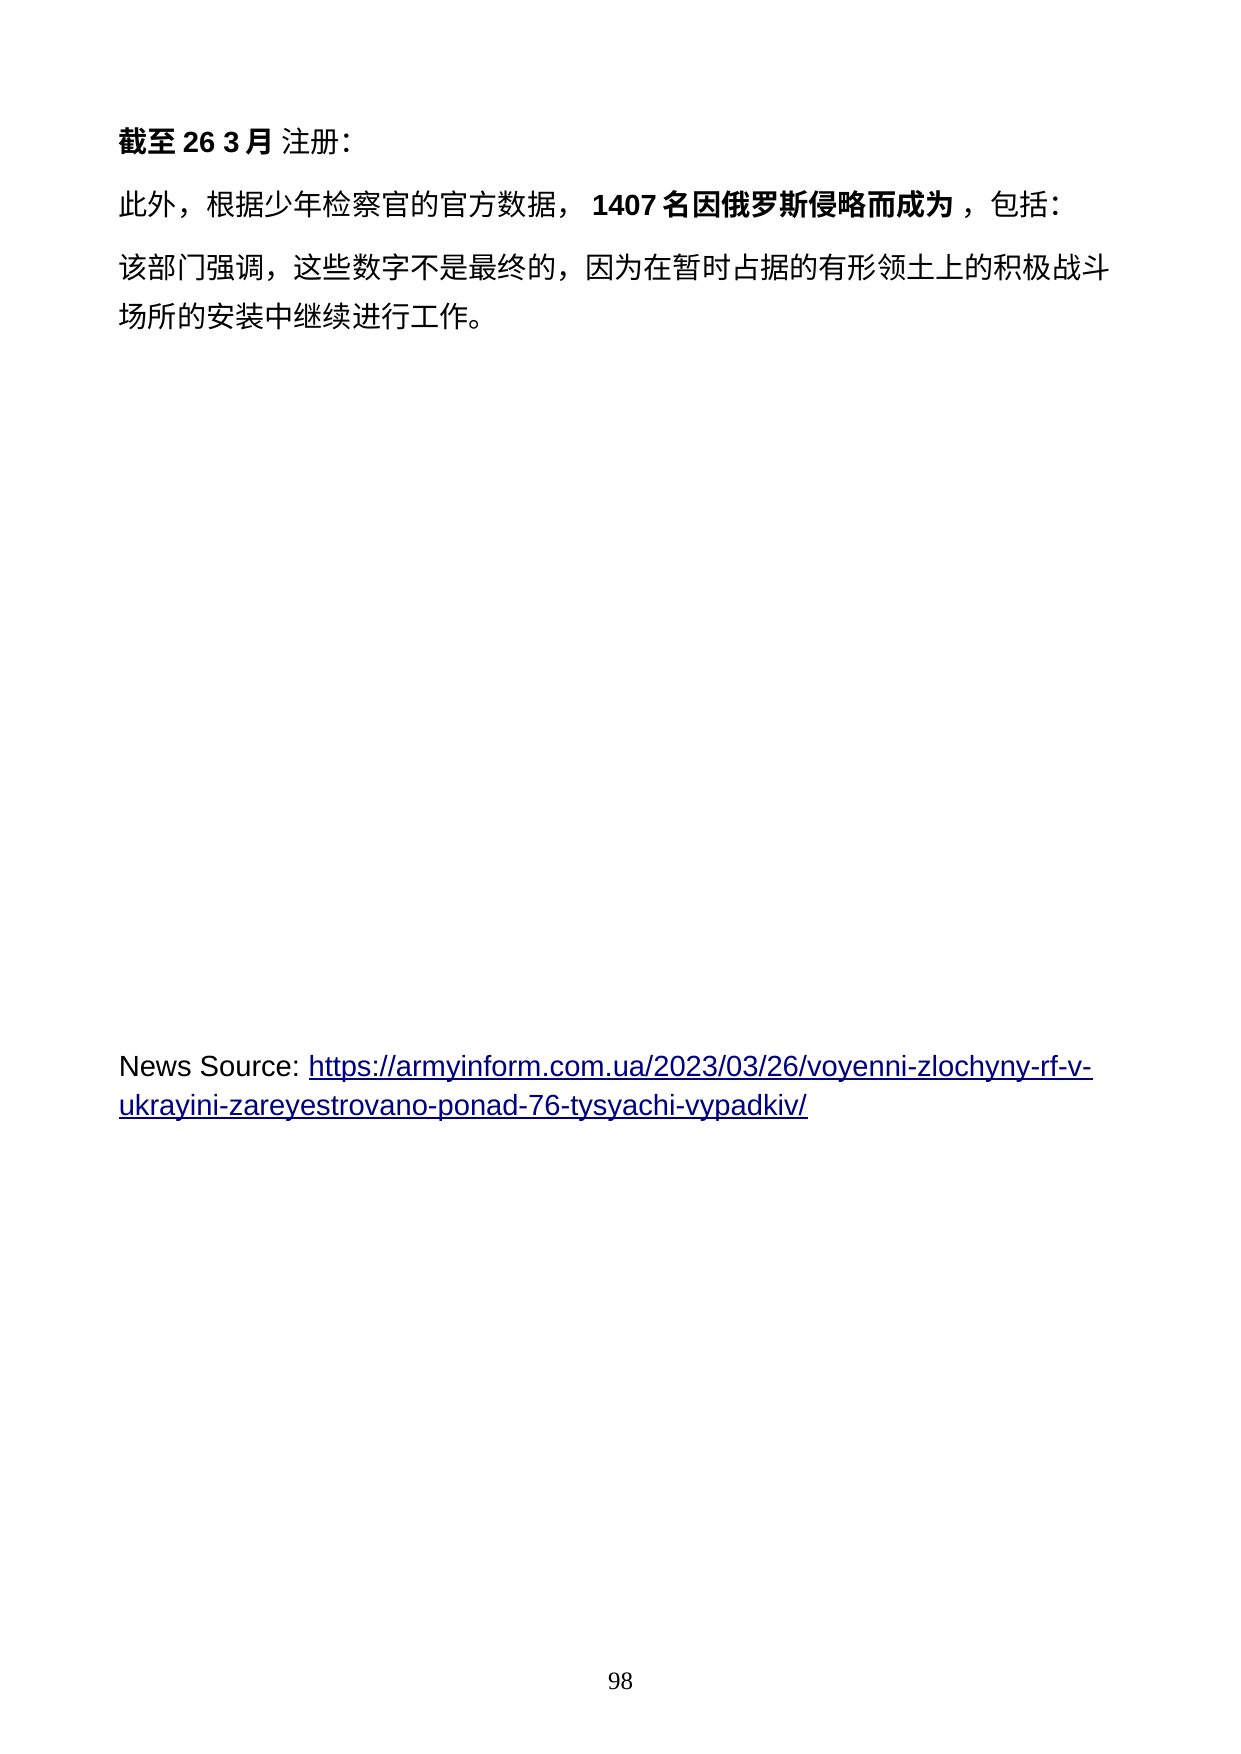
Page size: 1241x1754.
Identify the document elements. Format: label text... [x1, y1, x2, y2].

text 此外，根据少年检察官的官方数据， 1407名因俄罗斯侵略而成为 ，包括： [118, 182, 1122, 224]
text 该部门强调，这些数字不是最终的，因为在暂时占据的有形领土上的积极战斗场所的安装中继续进行工作。 [118, 245, 1122, 336]
text 截至26 3月 注册： [118, 118, 1122, 161]
text News Source: https://armyinform.com.ua/2023/03/26/voyenni-zlochyny-rf-v-ukrayini-zareyestrovano-ponad-76-tysyachi-vypadkiv/ [118, 1049, 1122, 1121]
